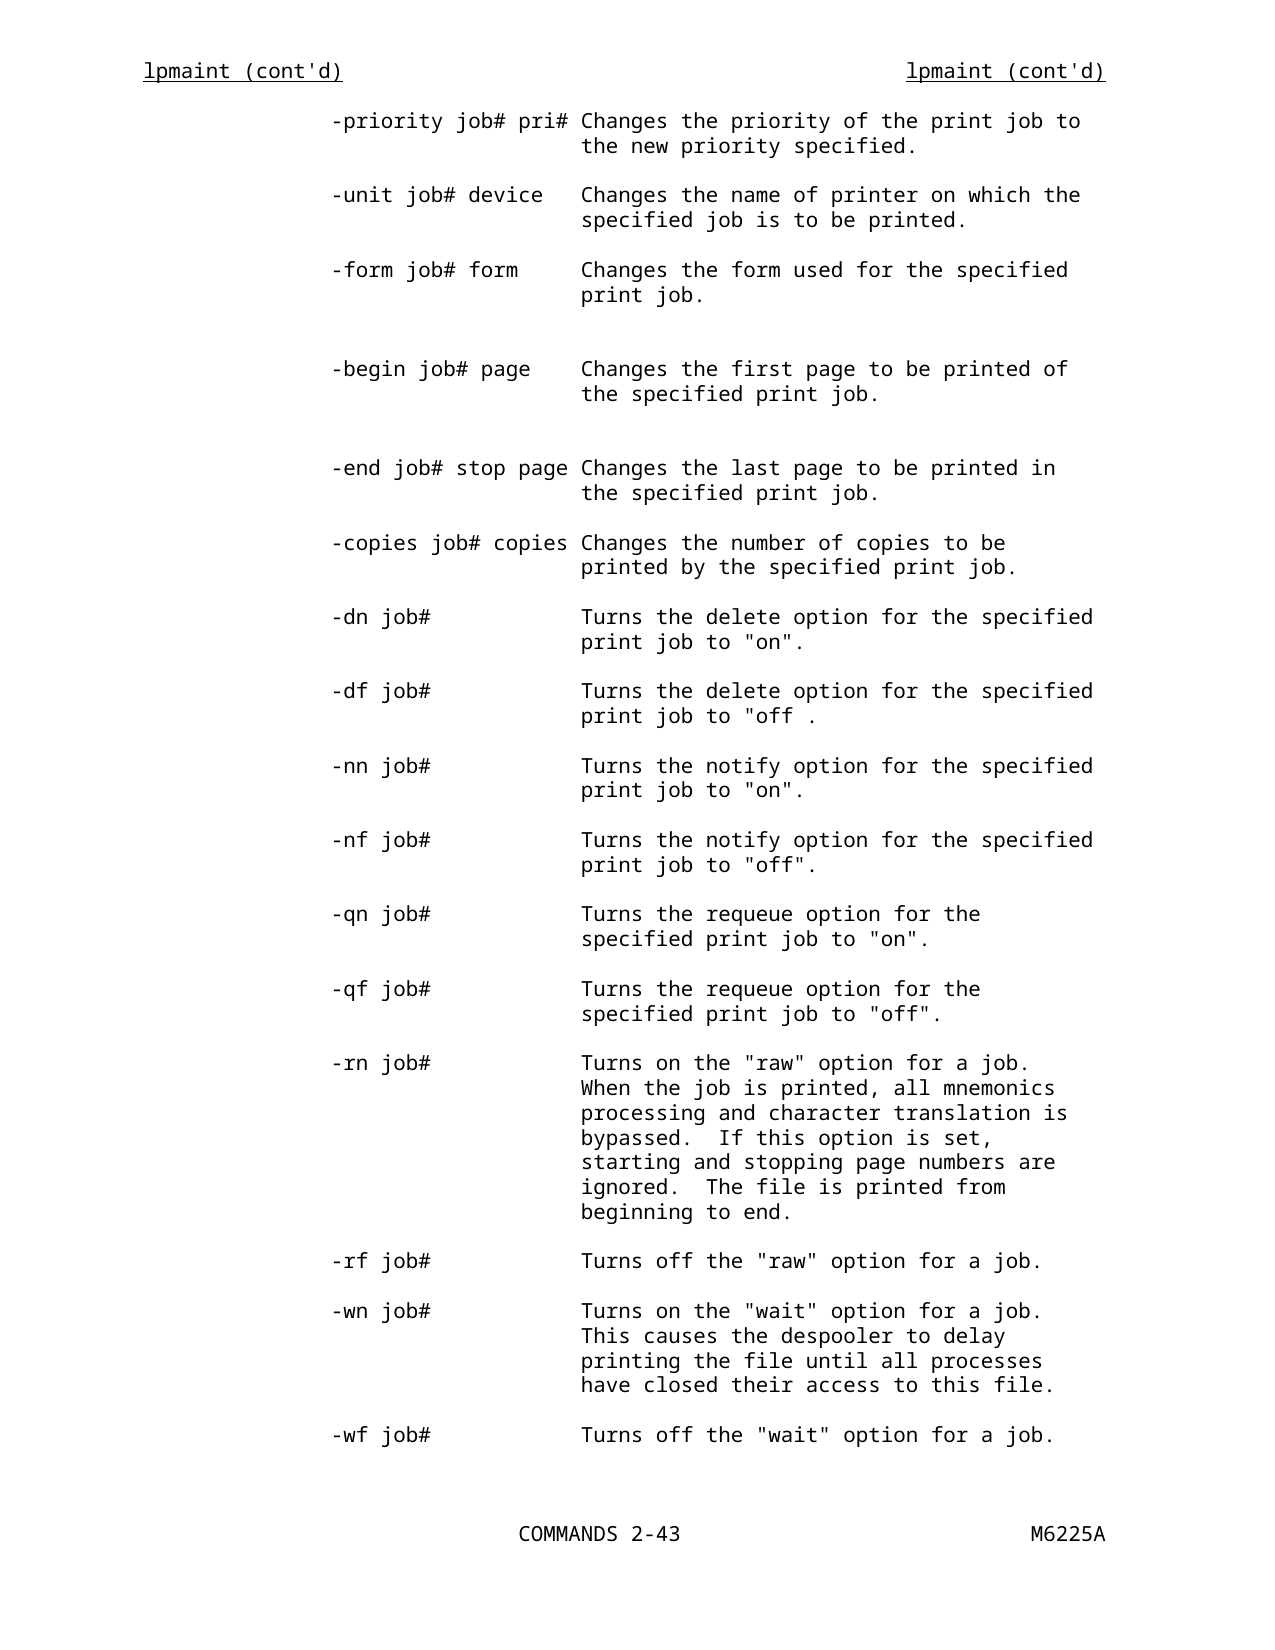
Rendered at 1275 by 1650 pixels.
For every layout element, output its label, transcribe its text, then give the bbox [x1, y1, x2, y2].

text -end job# stop page Changes the last page to be printed in [118, 456, 1145, 481]
text -qf job# Turns the requeue option for the [118, 976, 1145, 1001]
text ignored. The file is printed from [118, 1175, 1145, 1199]
text the specified print job. [118, 381, 1145, 406]
text print job. [118, 282, 1145, 307]
text -unit job# device Changes the name of printer on which the [118, 183, 1145, 208]
text -wn job# Turns on the "wait" option for a job. [118, 1299, 1145, 1323]
text -priority job# pri# Changes the priority of the print job to [118, 109, 1145, 133]
text print job to "on". [118, 778, 1145, 803]
text beginning to end. [118, 1199, 1145, 1224]
text specified print job to "on". [118, 927, 1145, 952]
text -rn job# Turns on the "raw" option for a job. [118, 1051, 1145, 1076]
text print job to "off . [118, 704, 1145, 728]
text -begin job# page Changes the first page to be printed of [118, 357, 1145, 381]
text bypassed. If this option is set, [118, 1125, 1145, 1150]
text specified print job to "off". [118, 1001, 1145, 1026]
text This causes the despooler to delay [118, 1323, 1145, 1348]
text print job to "on". [118, 629, 1145, 654]
text print job to "off". [118, 852, 1145, 877]
text COMMANDS 2-43 M6225A [118, 1522, 1145, 1547]
text processing and character translation is [118, 1100, 1145, 1125]
text -df job# Turns the delete option for the specified [118, 679, 1145, 704]
text When the job is printed, all mnemonics [118, 1076, 1145, 1100]
text -rf job# Turns off the "raw" option for a job. [118, 1249, 1145, 1274]
text -wf job# Turns off the "wait" option for a job. [118, 1423, 1145, 1447]
text -nn job# Turns the notify option for the specified [118, 753, 1145, 778]
text -copies job# copies Changes the number of copies to be [118, 530, 1145, 555]
text the specified print job. [118, 481, 1145, 505]
text lpmaint (cont'd) lpmaint (cont'd) [118, 59, 1145, 84]
text -dn job# Turns the delete option for the specified [118, 604, 1145, 629]
text have closed their access to this file. [118, 1373, 1145, 1398]
text specified job is to be printed. [118, 208, 1145, 233]
text -form job# form Changes the form used for the specified [118, 257, 1145, 282]
text the new priority specified. [118, 133, 1145, 158]
text printed by the specified print job. [118, 555, 1145, 580]
text -nf job# Turns the notify option for the specified [118, 828, 1145, 852]
text printing the file until all processes [118, 1348, 1145, 1373]
text starting and stopping page numbers are [118, 1150, 1145, 1175]
text -qn job# Turns the requeue option for the [118, 902, 1145, 927]
